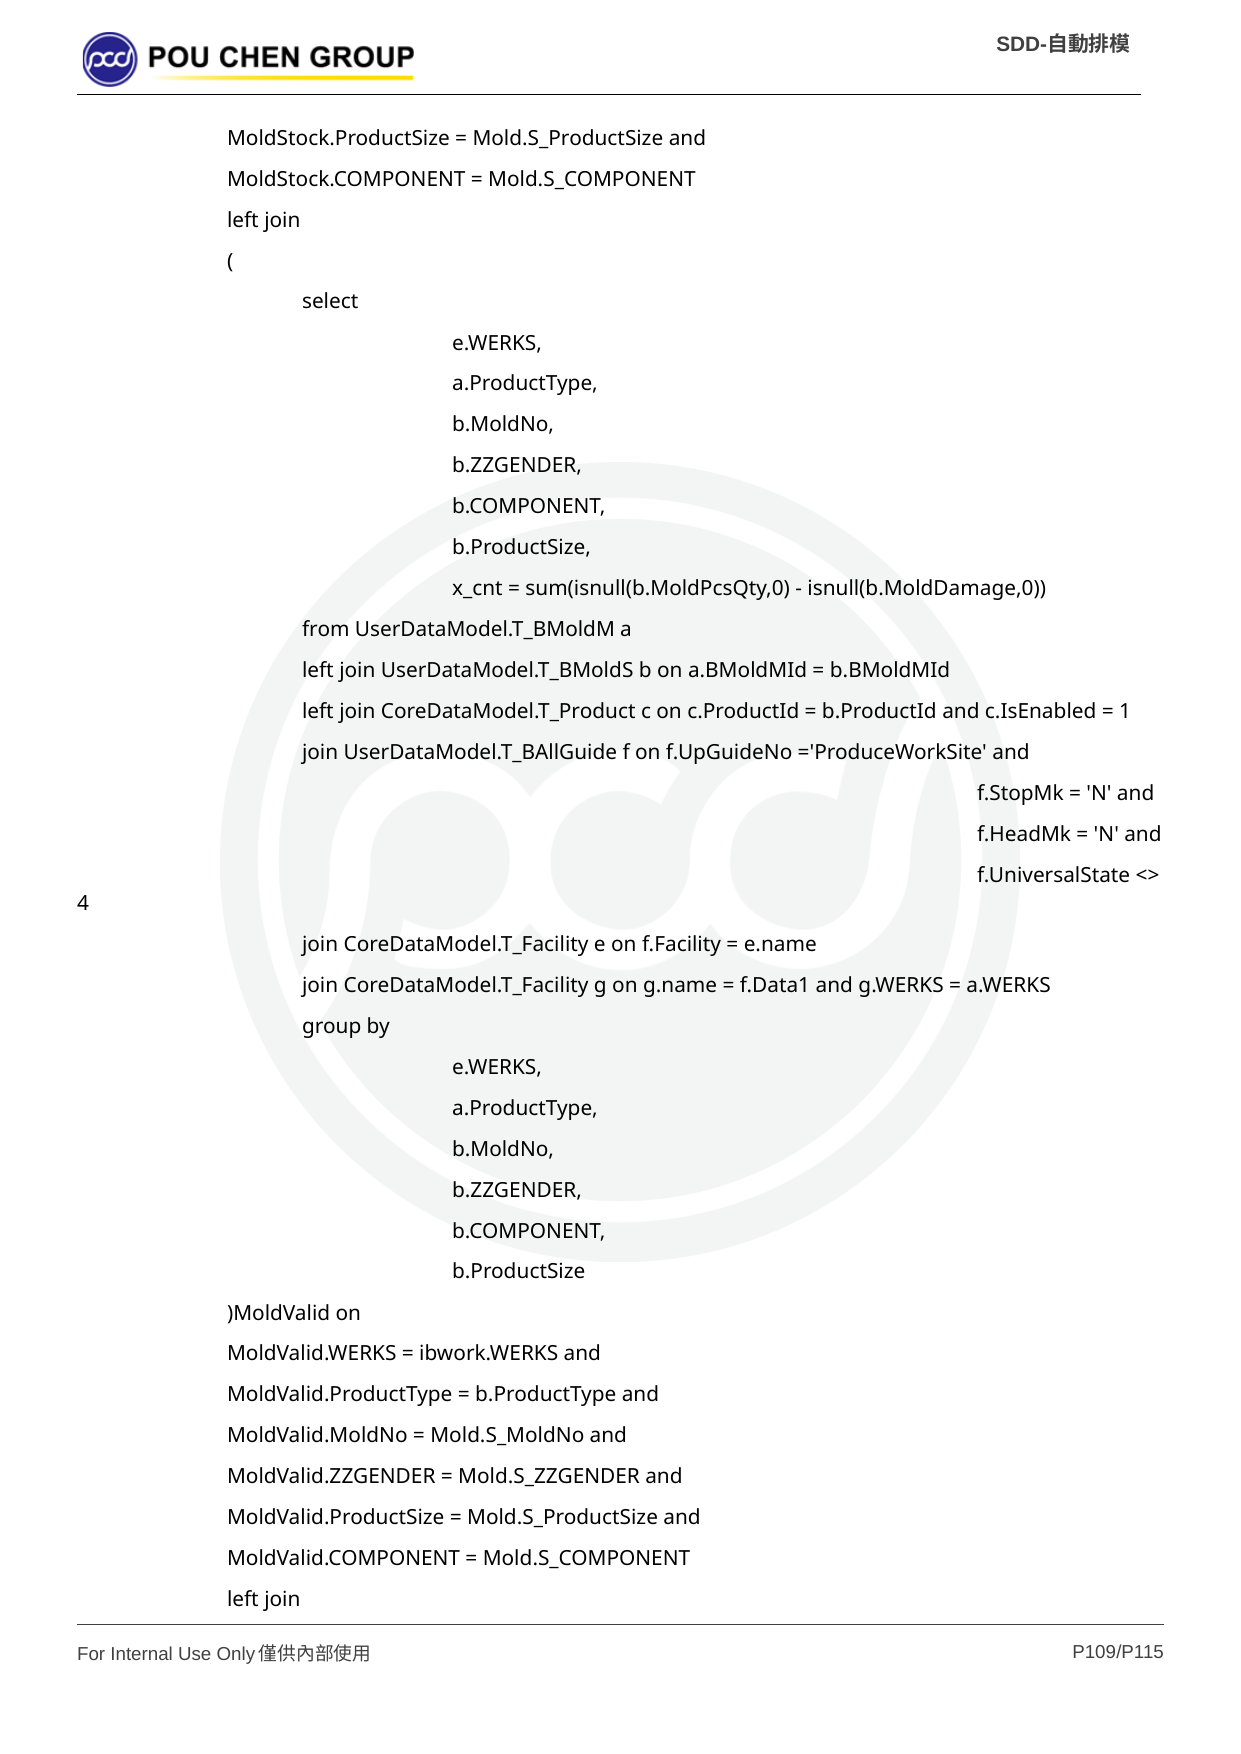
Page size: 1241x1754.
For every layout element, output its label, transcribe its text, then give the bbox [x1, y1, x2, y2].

picture [220, 479, 1021, 491]
picture [220, 561, 1021, 573]
text x_cnt = sum(isnull(b.MoldPcsQty,0) - isnull(b.MoldDamage,0)) [77, 573, 1163, 602]
text left join [77, 1584, 1163, 1613]
text MoldValid.ZZGENDER = Mold.S_ZZGENDER and [77, 1461, 1163, 1490]
picture [220, 998, 1021, 1011]
text b.COMPONENT, [77, 491, 1163, 520]
text MoldValid.WERKS = ibwork.WERKS and [77, 1338, 1163, 1367]
picture [220, 1244, 1021, 1257]
text b.ZZGENDER, [77, 450, 1163, 479]
picture [220, 847, 1021, 860]
picture [220, 520, 1021, 532]
text left join UserDataModel.T_BMoldS b on a.BMoldMId = b.BMoldMId [77, 655, 1163, 683]
picture [220, 958, 1021, 970]
text MoldValid.COMPONENT = Mold.S_COMPONENT [77, 1543, 1163, 1572]
text b.ProductSize [77, 1257, 1163, 1285]
text )MoldValid on [77, 1298, 1163, 1326]
picture [220, 1039, 1021, 1052]
text e.WERKS, [77, 1052, 1163, 1080]
text e.WERKS, [77, 328, 1163, 356]
picture [220, 1203, 1021, 1216]
text b.ProductSize, [77, 532, 1163, 561]
picture [220, 643, 1021, 655]
picture [220, 765, 1021, 778]
text MoldValid.ProductSize = Mold.S_ProductSize and [77, 1502, 1163, 1531]
text left join CoreDataModel.T_Product c on c.ProductId = b.ProductId and c.IsEnabled = 1 [77, 696, 1163, 724]
text MoldValid.MoldNo = Mold.S_MoldNo and [77, 1420, 1163, 1449]
text b.COMPONENT, [77, 1216, 1163, 1244]
text join CoreDataModel.T_Facility e on f.Facility = e.name [77, 929, 1163, 958]
text b.ZZGENDER, [77, 1175, 1163, 1203]
text MoldStock.COMPONENT = Mold.S_COMPONENT [77, 164, 1163, 192]
text select [77, 287, 1163, 315]
text f.UniversalState <> 4 [77, 860, 1163, 917]
text b.MoldNo, [77, 1134, 1163, 1162]
text join UserDataModel.T_BAllGuide f on f.UpGuideNo ='ProduceWorkSite' and [77, 737, 1163, 765]
picture [220, 1080, 1021, 1093]
text MoldValid.ProductType = b.ProductType and [77, 1379, 1163, 1408]
picture [220, 806, 1021, 819]
picture [220, 602, 1021, 614]
text f.StopMk = 'N' and [77, 778, 1163, 806]
picture [220, 724, 1021, 737]
text join CoreDataModel.T_Facility g on g.name = f.Data1 and g.WERKS = a.WERKS [77, 970, 1163, 998]
picture [220, 917, 1021, 929]
text MoldStock.ProductSize = Mold.S_ProductSize and [77, 123, 1163, 151]
text b.MoldNo, [77, 409, 1163, 438]
text group by [77, 1011, 1163, 1039]
picture [220, 1121, 1021, 1134]
text ( [77, 246, 1163, 274]
picture [220, 1162, 1021, 1175]
text from UserDataModel.T_BMoldM a [77, 614, 1163, 643]
text a.ProductType, [77, 368, 1163, 397]
picture [82, 32, 414, 87]
text f.HeadMk = 'N' and [77, 819, 1163, 847]
picture [220, 683, 1021, 696]
text left join [77, 205, 1163, 233]
text a.ProductType, [77, 1093, 1163, 1121]
